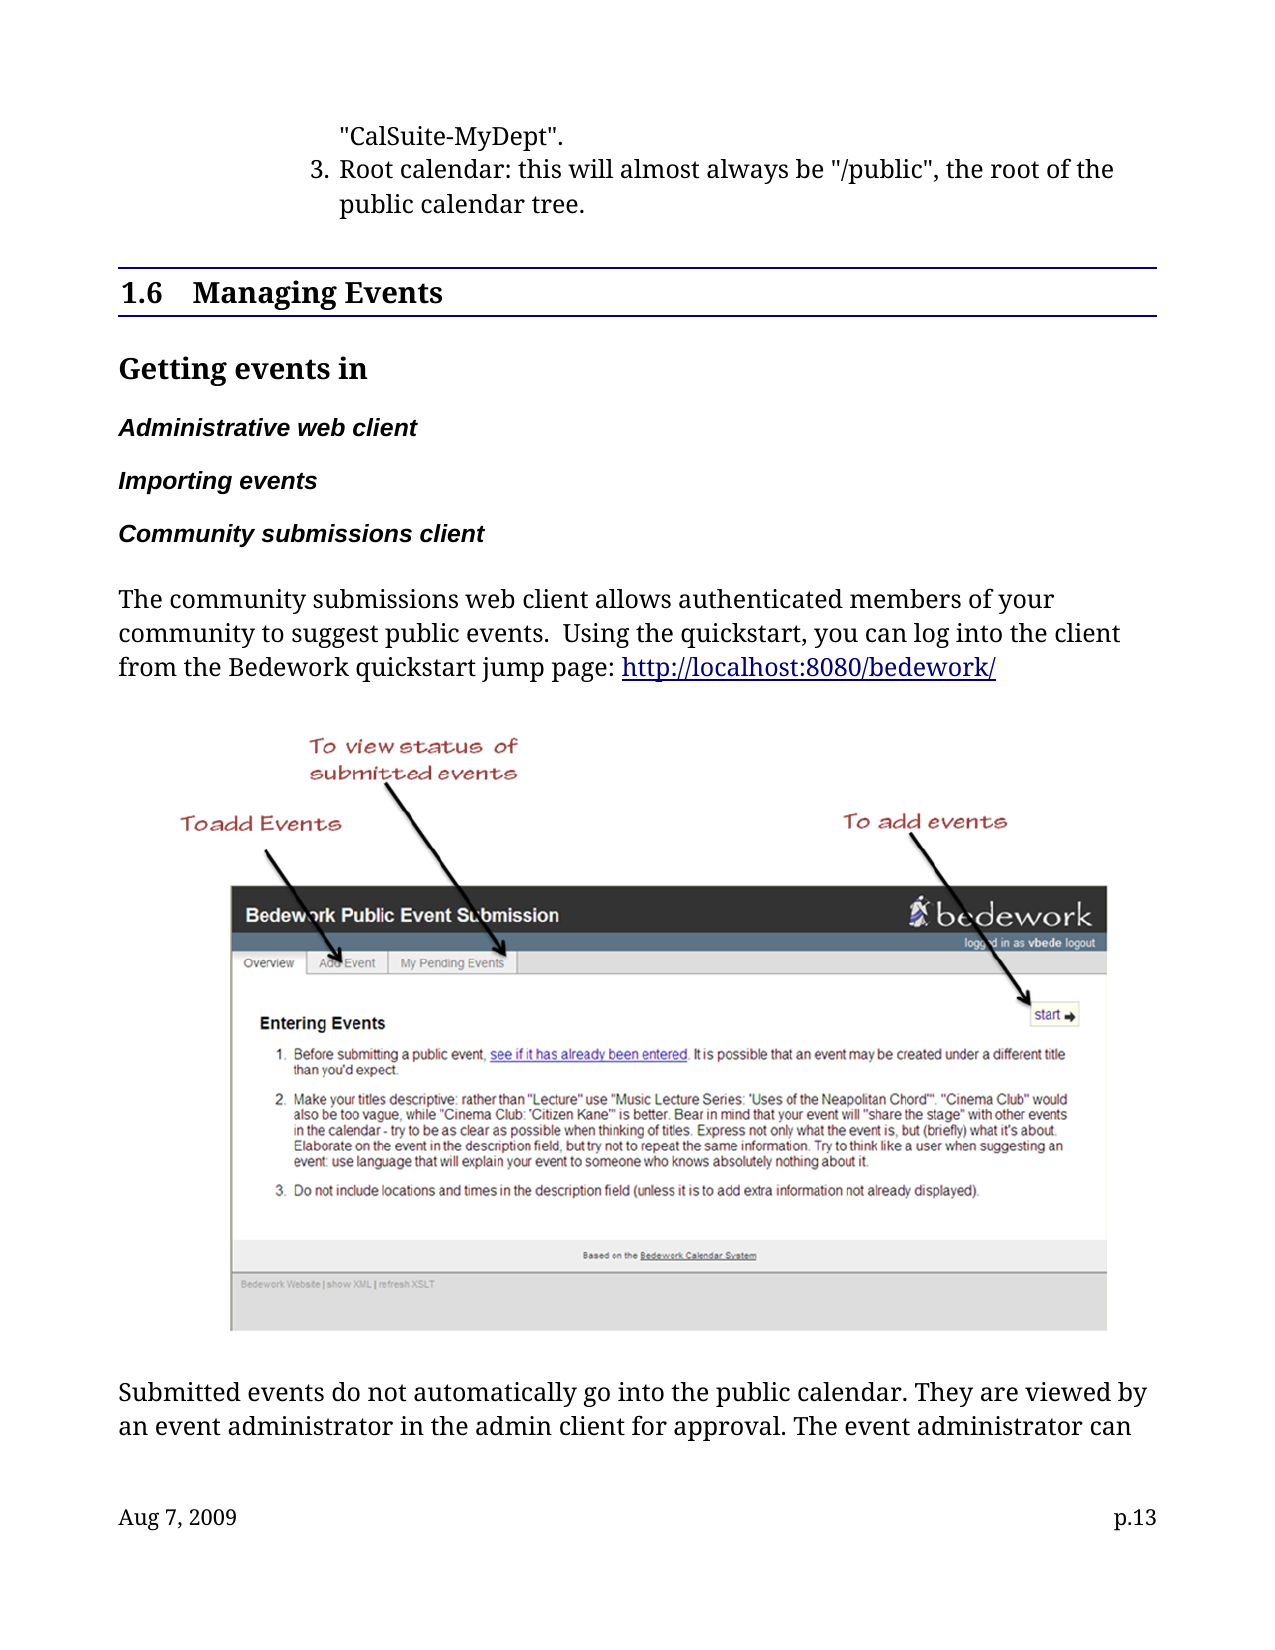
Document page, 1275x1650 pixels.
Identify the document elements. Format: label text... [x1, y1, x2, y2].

subtitle Managing Events [118, 269, 1157, 315]
subtitle Administrative web client [118, 413, 1157, 441]
list Root calendar: this will almost always be "/public", the root of the public calendar tree. [309, 152, 1157, 220]
subtitle Community submissions client [118, 520, 1157, 548]
list "CalSuite-MyDept". [309, 118, 1157, 152]
text Submitted events do not automatically go into the public calendar. They are viewed by an event administrator in the admin client for approval. The event administrator can [118, 1374, 1157, 1442]
picture [181, 735, 1109, 1331]
text The community submissions web client allows authenticated members of your community to suggest public events. Using the quickstart, you can log into the client from the Bedework quickstart jump page: http://localhost:8080/bedework/ [118, 582, 1157, 684]
subtitle Importing events [118, 467, 1157, 494]
subtitle Getting events in [118, 348, 1157, 388]
